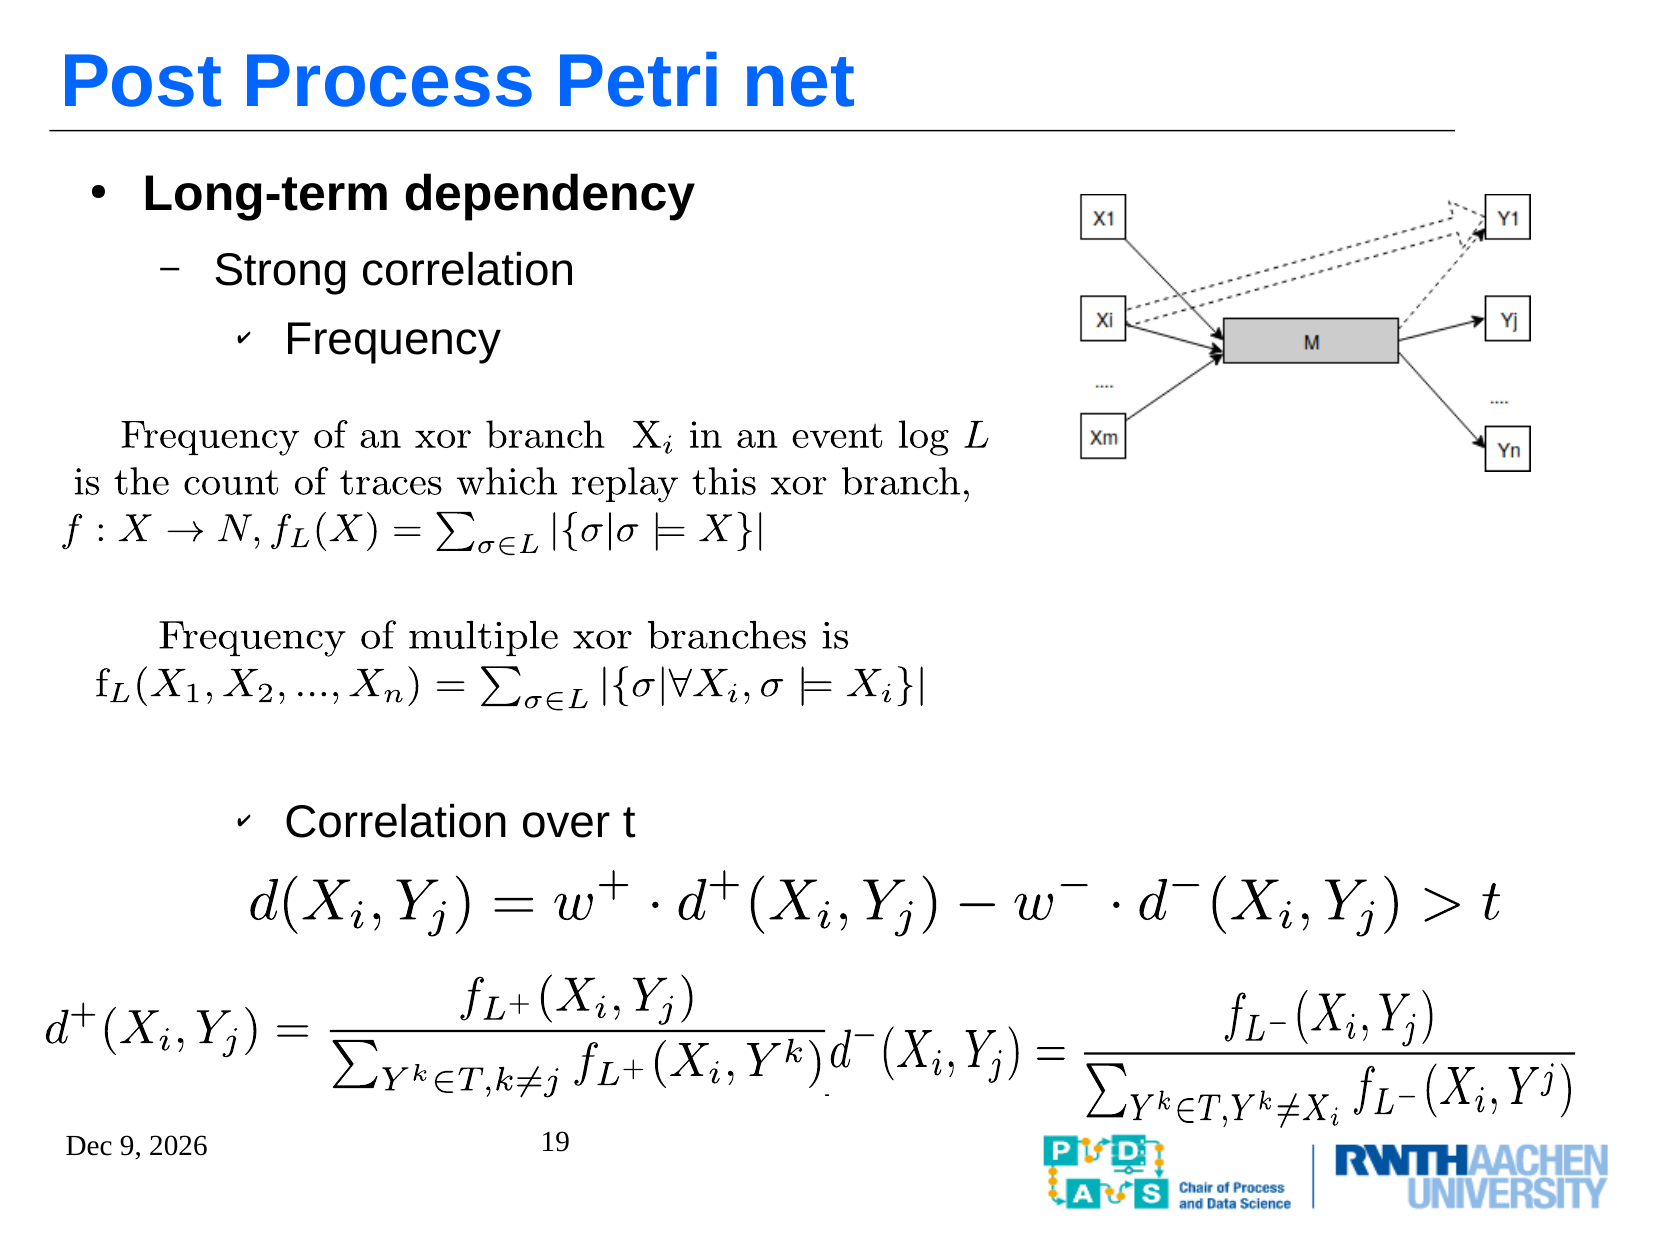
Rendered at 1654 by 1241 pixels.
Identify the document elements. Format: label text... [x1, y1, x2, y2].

text_box [248, 870, 1503, 937]
title Post Process Petri net [60, 30, 1549, 131]
text_box [43, 974, 826, 1098]
list Long-term dependency Strong correlation Frequency Correlation over t [71, 165, 871, 420]
picture [1005, 1090, 1647, 1241]
text_box [95, 620, 928, 711]
picture [1071, 194, 1531, 472]
text_box [829, 990, 1576, 1129]
list Long-term dependency Strong correlation Frequency Correlation over t [71, 556, 871, 1021]
text_box [60, 420, 991, 556]
